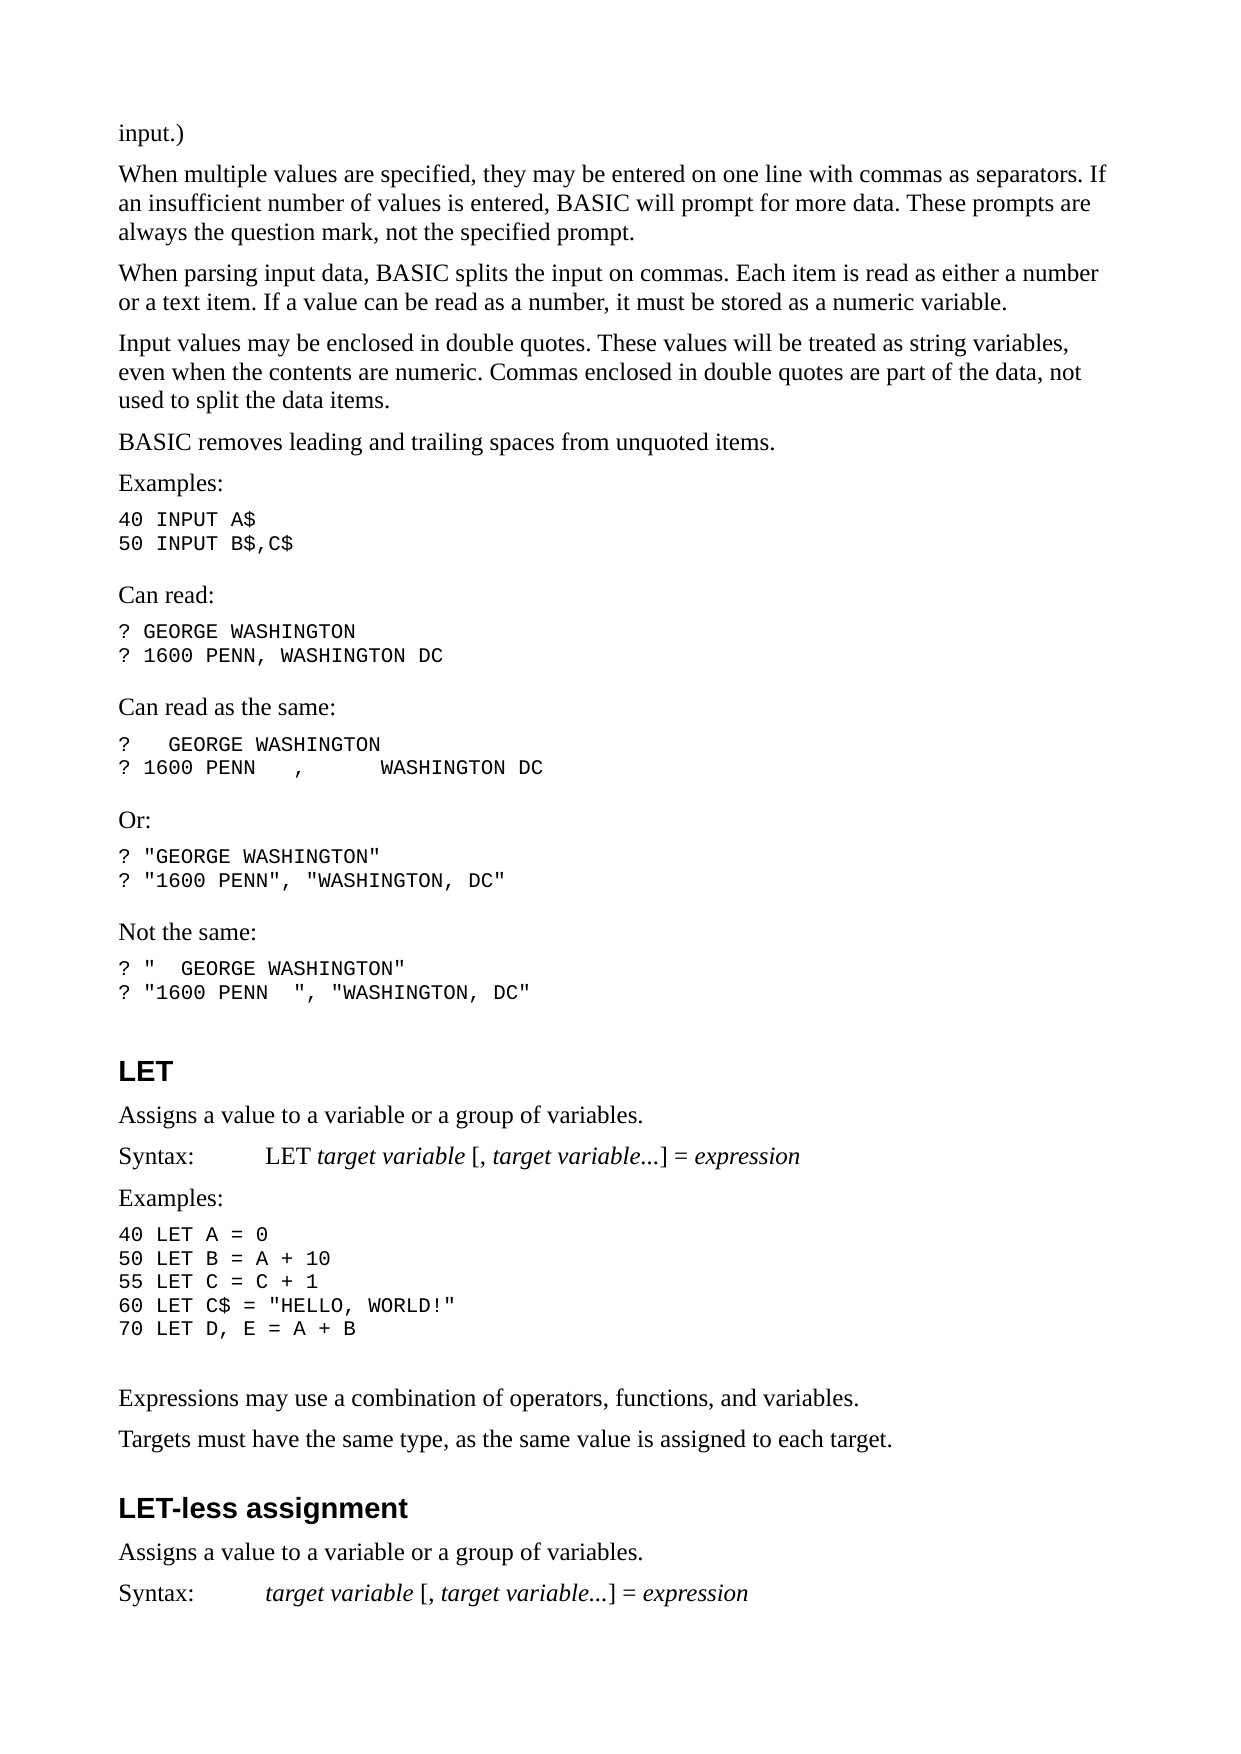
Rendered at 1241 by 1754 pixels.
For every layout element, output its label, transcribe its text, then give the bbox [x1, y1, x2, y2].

text Can read as the same: [118, 692, 1122, 721]
subtitle LET-less assignment [118, 1491, 1122, 1524]
text 60 LET C$ = "HELLO, WORLD!" [118, 1295, 1122, 1318]
text Assigns a value to a variable or a group of variables. [118, 1537, 1122, 1566]
text 50 INPUT B$,C$ [118, 533, 1122, 557]
text Syntax: LET target variable [, target variable...] = expression [118, 1141, 1122, 1170]
text BASIC removes leading and trailing spaces from unquoted items. [118, 427, 1122, 456]
text When multiple values are specified, they may be entered on one line with commas as separators. If an insufficient number of values is entered, BASIC will prompt for more data. These prompts are always the question mark, not the specified prompt. [118, 159, 1122, 246]
text Can read: [118, 580, 1122, 609]
text 55 LET C = C + 1 [118, 1271, 1122, 1295]
text Examples: [118, 1183, 1122, 1211]
text input.) [118, 118, 1122, 147]
text 70 LET D, E = A + B [118, 1318, 1122, 1342]
text Assigns a value to a variable or a group of variables. [118, 1100, 1122, 1129]
text ? "1600 PENN ", "WASHINGTON, DC" [118, 982, 1122, 1005]
text Targets must have the same type, as the same value is assigned to each target. [118, 1424, 1122, 1453]
text ? GEORGE WASHINGTON [118, 734, 1122, 757]
subtitle LET [118, 1054, 1122, 1088]
text Not the same: [118, 917, 1122, 946]
text Or: [118, 805, 1122, 833]
text ? 1600 PENN, WASHINGTON DC [118, 645, 1122, 669]
text 50 LET B = A + 10 [118, 1247, 1122, 1271]
text Syntax: target variable [, target variable...] = expression [118, 1578, 1122, 1607]
text Examples: [118, 468, 1122, 497]
text ? 1600 PENN , WASHINGTON DC [118, 757, 1122, 781]
text When parsing input data, BASIC splits the input on commas. Each item is read as either a number or a text item. If a value can be read as a number, it must be stored as a numeric variable. [118, 258, 1122, 316]
text ? "1600 PENN", "WASHINGTON, DC" [118, 869, 1122, 893]
text 40 LET A = 0 [118, 1224, 1122, 1247]
text Expressions may use a combination of operators, functions, and variables. [118, 1383, 1122, 1412]
text ? "GEORGE WASHINGTON" [118, 846, 1122, 869]
text 40 INPUT A$ [118, 509, 1122, 533]
text ? GEORGE WASHINGTON [118, 622, 1122, 645]
text ? " GEORGE WASHINGTON" [118, 958, 1122, 982]
text Input values may be enclosed in double quotes. These values will be treated as string variables, even when the contents are numeric. Commas enclosed in double quotes are part of the data, not used to split the data items. [118, 328, 1122, 414]
